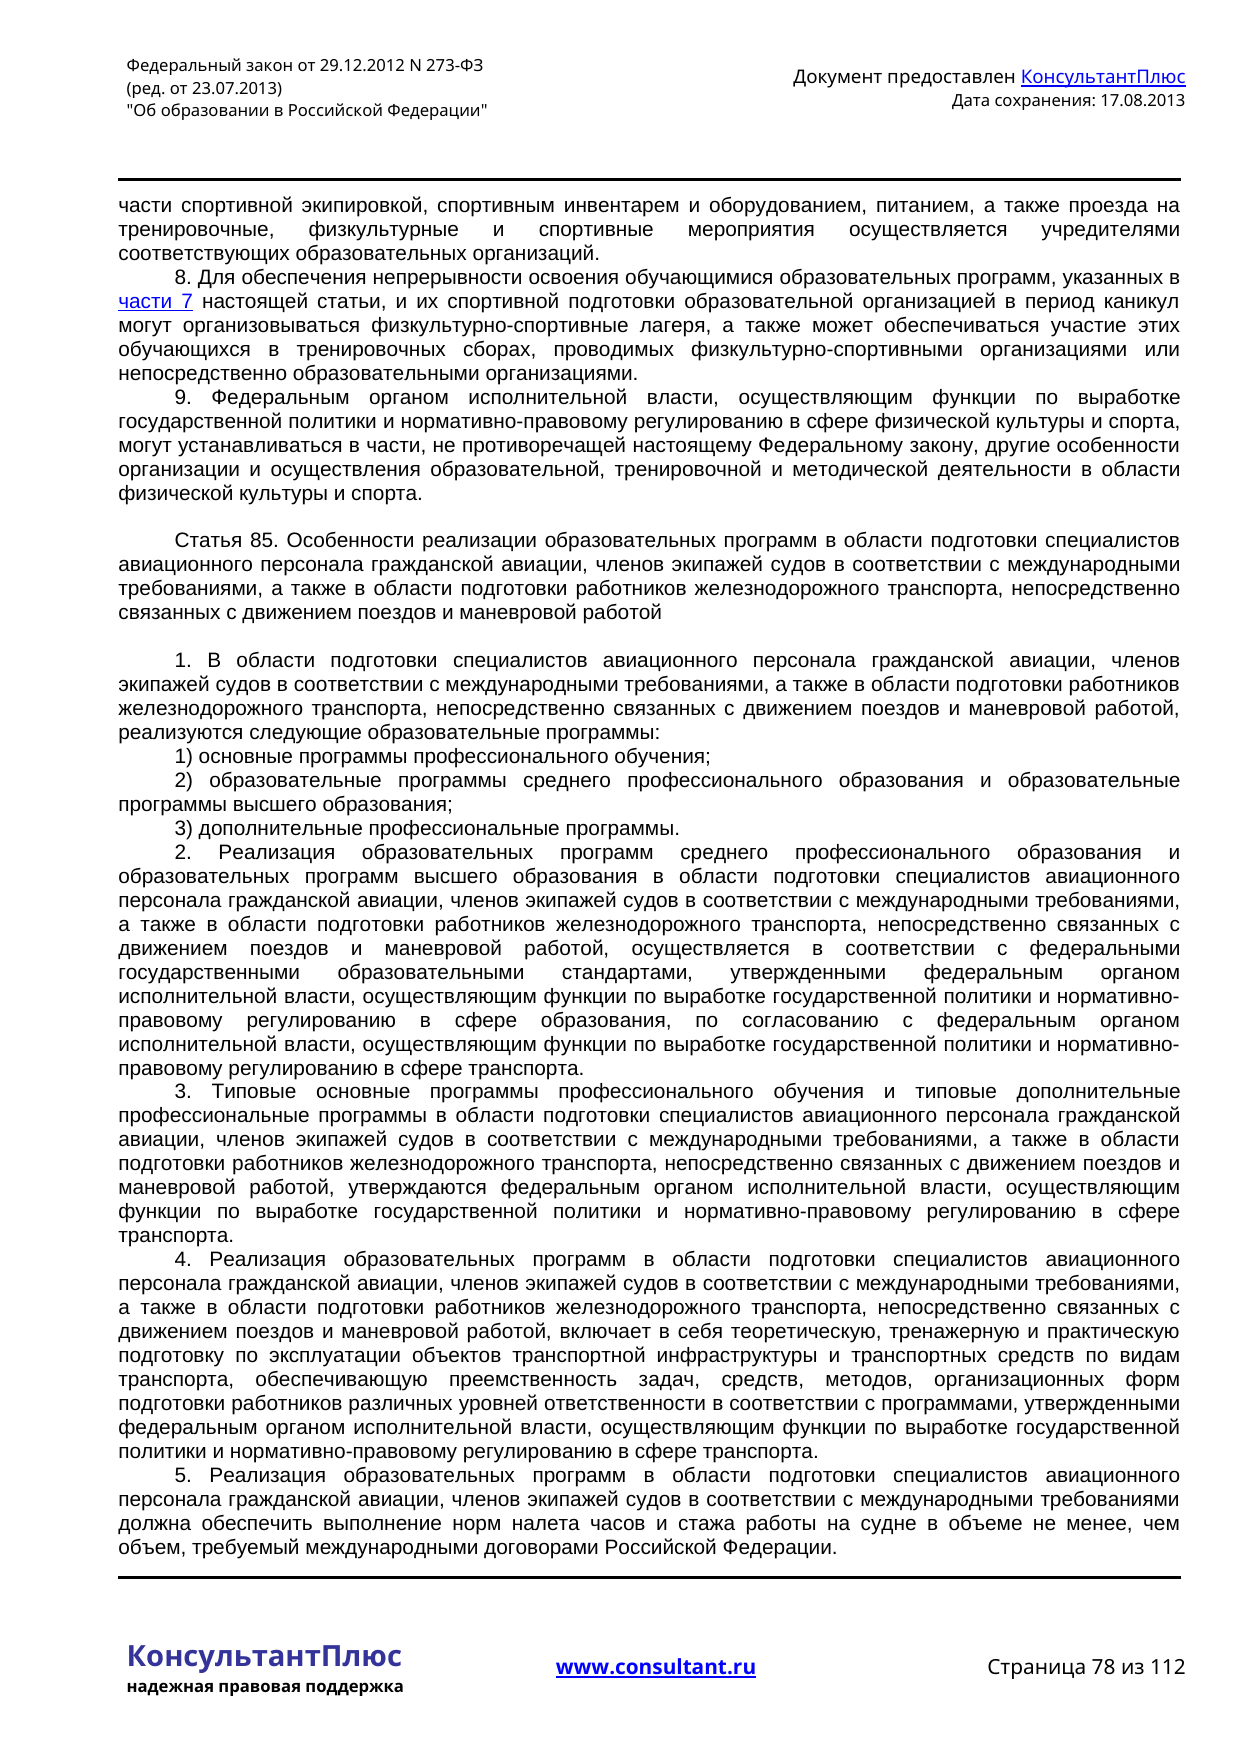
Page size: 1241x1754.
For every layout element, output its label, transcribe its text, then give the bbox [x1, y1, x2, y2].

text Статья 85. Особенности реализации образовательных программ в области подготовки специалистов авиационного персонала гражданской авиации, членов экипажей судов в соответствии с международными требованиями, а также в области подготовки работников железнодорожного транспорта, непосредственно связанных с движением поездов и маневровой работой [118, 528, 1181, 624]
text 8. Для обеспечения непрерывности освоения обучающимися образовательных программ, указанных в части 7 настоящей статьи, и их спортивной подготовки образовательной организацией в период каникул могут организовываться физкультурно-спортивные лагеря, а также может обеспечиваться участие этих обучающихся в тренировочных сборах, проводимых физкультурно-спортивными организациями или непосредственно образовательными организациями. [118, 265, 1181, 384]
text 5. Реализация образовательных программ в области подготовки специалистов авиационного персонала гражданской авиации, членов экипажей судов в соответствии с международными требованиями должна обеспечить выполнение норм налета часов и стажа работы на судне в объеме не менее, чем объем, требуемый международными договорами Российской Федерации. [118, 1463, 1181, 1558]
text части спортивной экипировкой, спортивным инвентарем и оборудованием, питанием, а также проезда на тренировочные, физкультурные и спортивные мероприятия осуществляется учредителями соответствующих образовательных организаций. [118, 193, 1181, 265]
text 4. Реализация образовательных программ в области подготовки специалистов авиационного персонала гражданской авиации, членов экипажей судов в соответствии с международными требованиями, а также в области подготовки работников железнодорожного транспорта, непосредственно связанных с движением поездов и маневровой работой, включает в себя теоретическую, тренажерную и практическую подготовку по эксплуатации объектов транспортной инфраструктуры и транспортных средств по видам транспорта, обеспечивающую преемственность задач, средств, методов, организационных форм подготовки работников различных уровней ответственности в соответствии с программами, утвержденными федеральным органом исполнительной власти, осуществляющим функции по выработке государственной политики и нормативно-правовому регулированию в сфере транспорта. [118, 1247, 1181, 1463]
text 2) образовательные программы среднего профессионального образования и образовательные программы высшего образования; [118, 768, 1181, 816]
text 2. Реализация образовательных программ среднего профессионального образования и образовательных программ высшего образования в области подготовки специалистов авиационного персонала гражданской авиации, членов экипажей судов в соответствии с международными требованиями, а также в области подготовки работников железнодорожного транспорта, непосредственно связанных с движением поездов и маневровой работой, осуществляется в соответствии с федеральными государственными образовательными стандартами, утвержденными федеральным органом исполнительной власти, осуществляющим функции по выработке государственной политики и нормативно-правовому регулированию в сфере образования, по согласованию с федеральным органом исполнительной власти, осуществляющим функции по выработке государственной политики и нормативно-правовому регулированию в сфере транспорта. [118, 840, 1181, 1079]
text 9. Федеральным органом исполнительной власти, осуществляющим функции по выработке государственной политики и нормативно-правовому регулированию в сфере физической культуры и спорта, могут устанавливаться в части, не противоречащей настоящему Федеральному закону, другие особенности организации и осуществления образовательной, тренировочной и методической деятельности в области физической культуры и спорта. [118, 384, 1181, 504]
text 1. В области подготовки специалистов авиационного персонала гражданской авиации, членов экипажей судов в соответствии с международными требованиями, а также в области подготовки работников железнодорожного транспорта, непосредственно связанных с движением поездов и маневровой работой, реализуются следующие образовательные программы: [118, 648, 1181, 744]
text 3. Типовые основные программы профессионального обучения и типовые дополнительные профессиональные программы в области подготовки специалистов авиационного персонала гражданской авиации, членов экипажей судов в соответствии с международными требованиями, а также в области подготовки работников железнодорожного транспорта, непосредственно связанных с движением поездов и маневровой работой, утверждаются федеральным органом исполнительной власти, осуществляющим функции по выработке государственной политики и нормативно-правовому регулированию в сфере транспорта. [118, 1079, 1181, 1247]
text 1) основные программы профессионального обучения; [118, 744, 1181, 768]
text 3) дополнительные профессиональные программы. [118, 816, 1181, 840]
